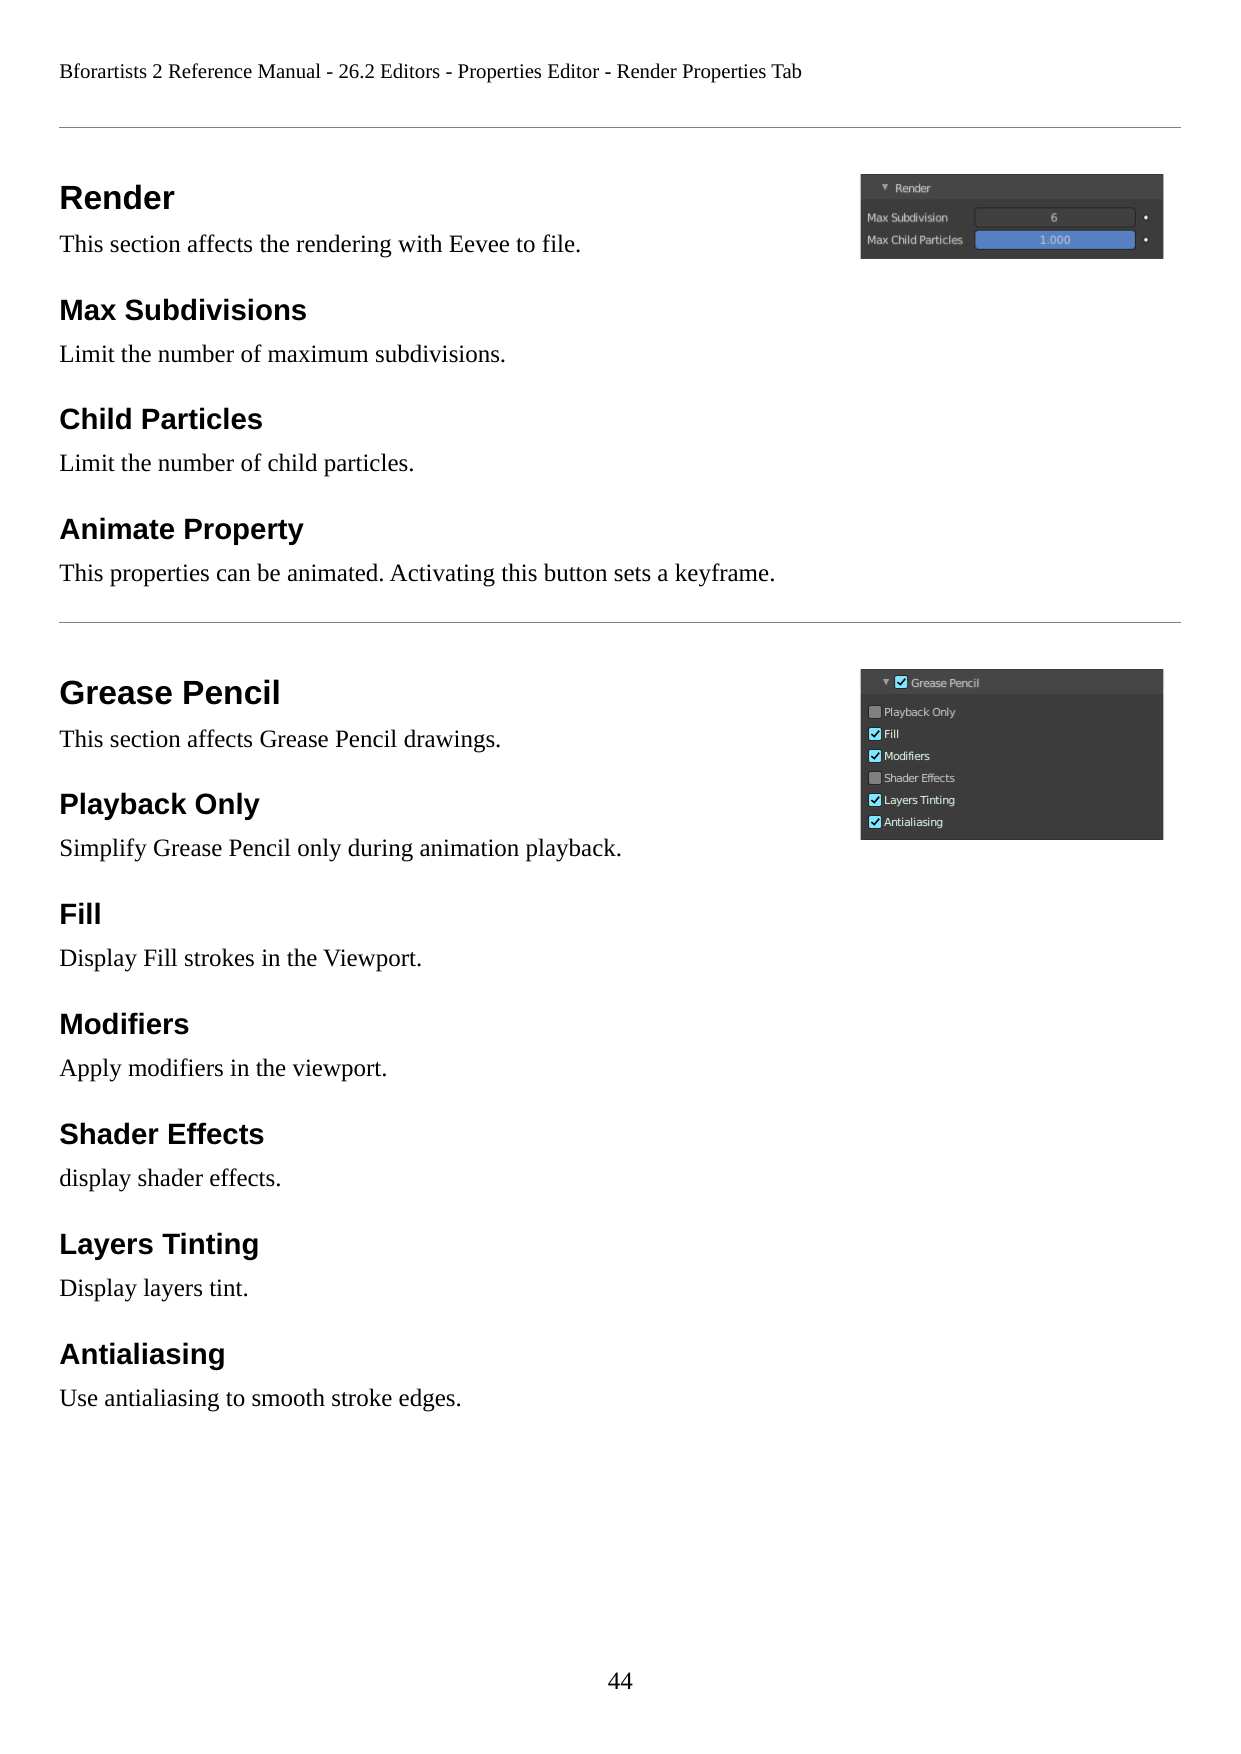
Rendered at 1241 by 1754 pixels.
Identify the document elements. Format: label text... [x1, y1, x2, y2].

subtitle Fill [59, 897, 1181, 931]
subtitle [1164, 672, 1181, 711]
text Display layers tint. [59, 1273, 1181, 1302]
text Limit the number of child particles. [59, 448, 1181, 477]
picture [860, 669, 1164, 840]
subtitle Antialiasing [59, 1337, 1181, 1371]
text This section affects the rendering with Eevee to file. [59, 229, 860, 257]
text Simplify Grease Pencil only during animation playback. [59, 833, 1181, 862]
subtitle Child Particles [59, 402, 1181, 436]
text Use antialiasing to smooth stroke edges. [59, 1383, 1181, 1412]
text This properties can be animated. Activating this button sets a keyframe. [59, 558, 1181, 587]
subtitle Max Subdivisions [59, 292, 1181, 326]
subtitle Animate Property [59, 512, 1181, 546]
subtitle [1164, 178, 1181, 216]
text Limit the number of maximum subdivisions. [59, 339, 1181, 367]
text display shader effects. [59, 1163, 1181, 1192]
text Apply modifiers in the viewport. [59, 1053, 1181, 1082]
picture [860, 174, 1164, 259]
subtitle Layers Tinting [59, 1227, 1181, 1261]
subtitle Render [59, 178, 860, 216]
subtitle Playback Only [59, 787, 860, 821]
subtitle [1164, 787, 1181, 821]
subtitle Grease Pencil [59, 672, 860, 711]
text Display Fill strokes in the Viewport. [59, 943, 1181, 972]
subtitle Shader Effects [59, 1117, 1181, 1151]
text This section affects Grease Pencil drawings. [59, 724, 860, 752]
subtitle Modifiers [59, 1007, 1181, 1041]
